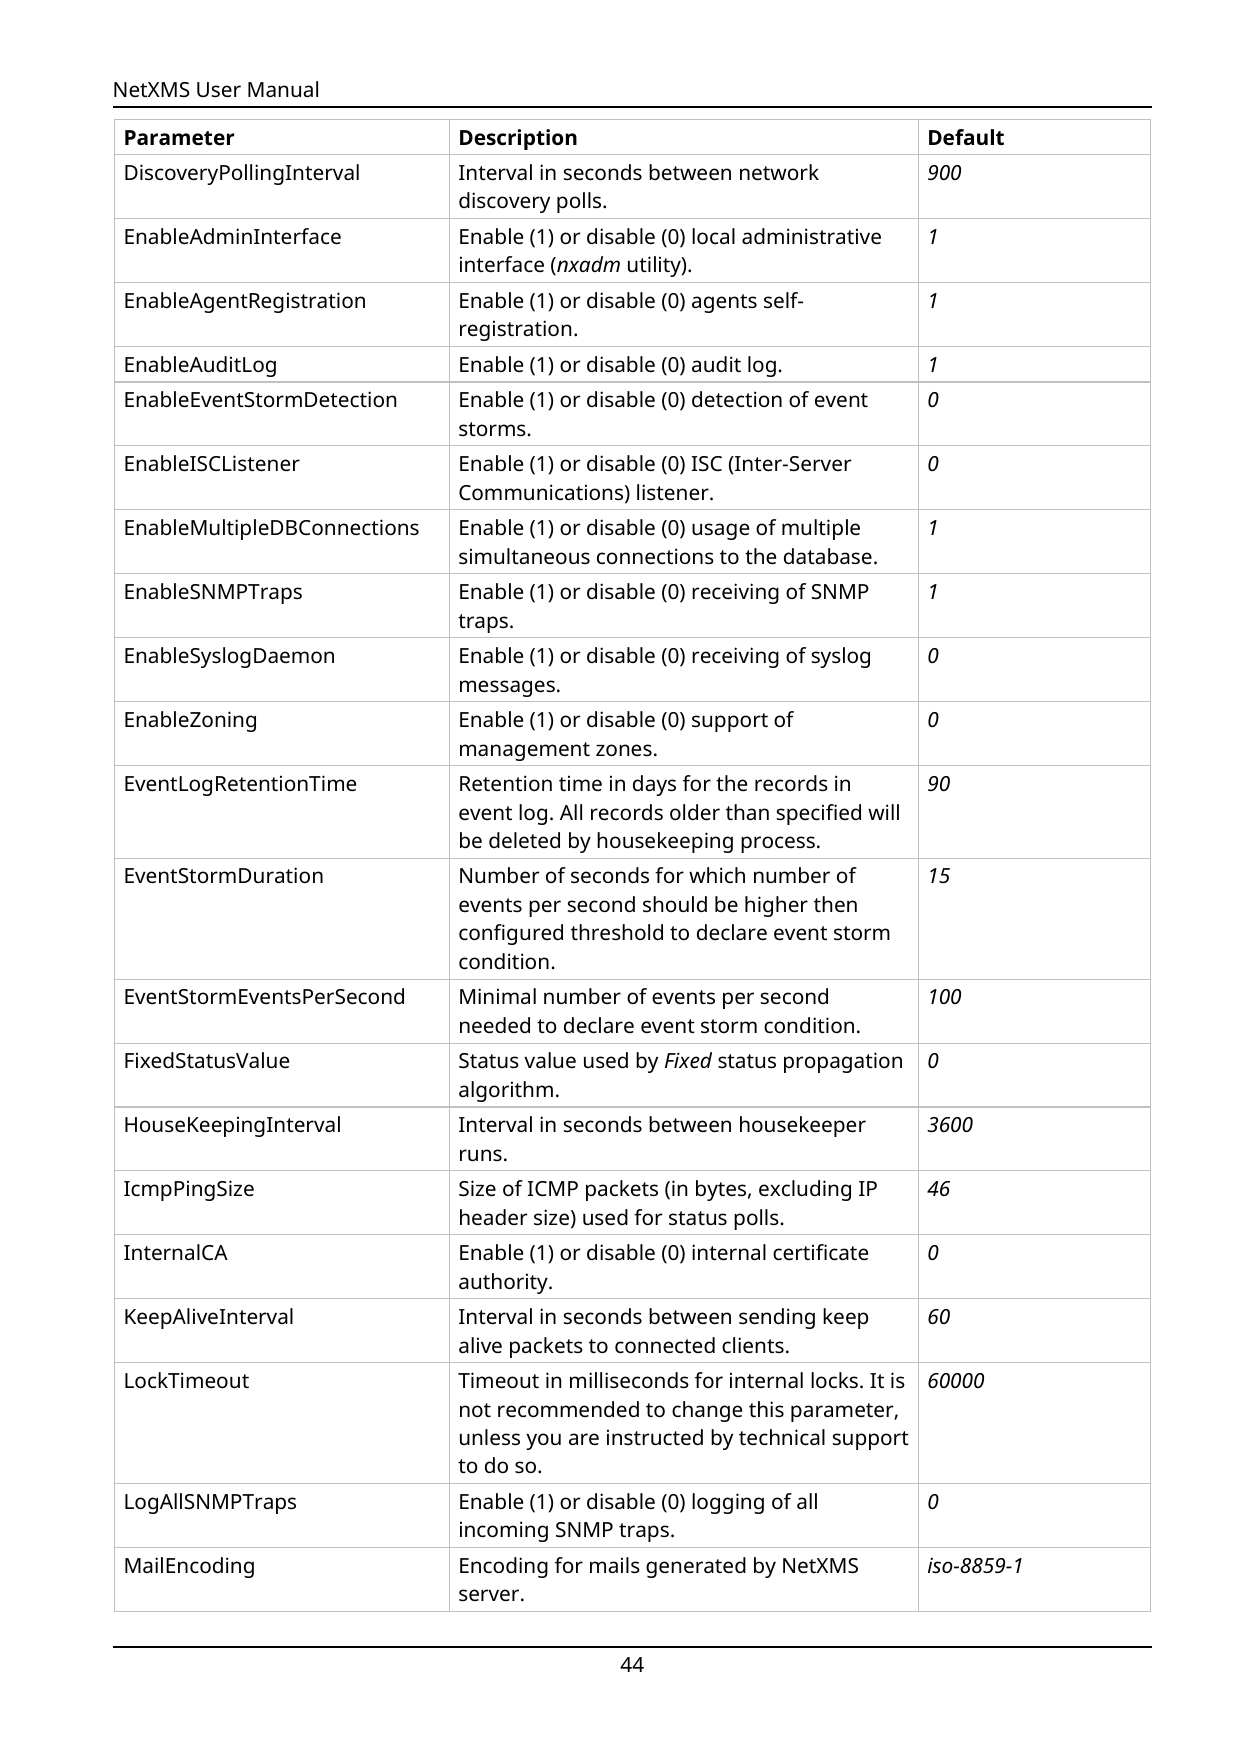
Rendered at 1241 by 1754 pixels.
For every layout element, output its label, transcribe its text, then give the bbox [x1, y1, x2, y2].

table_cell 90 [919, 766, 1150, 858]
table_cell 0 [919, 446, 1150, 509]
table_cell 0 [919, 1235, 1150, 1298]
table_cell LogAllSNMPTraps [115, 1484, 449, 1547]
table_cell 0 [919, 1484, 1150, 1547]
table_cell Enable (1) or disable (0) logging of all incoming SNMP traps. [450, 1484, 918, 1547]
table_header Parameter [115, 120, 449, 154]
table_cell Encoding for mails generated by NetXMS server. [450, 1548, 918, 1611]
table_cell Enable (1) or disable (0) receiving of syslog messages. [450, 638, 918, 701]
table_cell 0 [919, 1044, 1150, 1106]
table_cell iso-8859-1 [919, 1548, 1150, 1611]
table_cell EventStormEventsPerSecond [115, 980, 449, 1042]
table_cell MailEncoding [115, 1548, 449, 1611]
table_cell KeepAliveInterval [115, 1299, 449, 1362]
table_header Default [919, 120, 1150, 154]
table_cell EnableAuditLog [115, 347, 449, 381]
table_cell Size of ICMP packets (in bytes, excluding IP header size) used for status polls. [450, 1171, 918, 1234]
table_cell 1 [919, 283, 1150, 346]
table_cell EnableEventStormDetection [115, 383, 449, 445]
table_cell Interval in seconds between housekeeper runs. [450, 1108, 918, 1170]
table_cell EnableAgentRegistration [115, 283, 449, 346]
table_cell Enable (1) or disable (0) agents self-registration. [450, 283, 918, 346]
table_cell IcmpPingSize [115, 1171, 449, 1234]
table_cell InternalCA [115, 1235, 449, 1298]
table_cell 3600 [919, 1108, 1150, 1170]
table_cell Enable (1) or disable (0) usage of multiple simultaneous connections to the database. [450, 510, 918, 573]
table_cell Minimal number of events per second needed to declare event storm condition. [450, 980, 918, 1042]
table_cell EventLogRetentionTime [115, 766, 449, 858]
table_cell Enable (1) or disable (0) local administrative interface (nxadm utility). [450, 219, 918, 282]
table_cell Enable (1) or disable (0) detection of event storms. [450, 383, 918, 445]
table_cell Retention time in days for the records in event log. All records older than specified will be deleted by housekeeping process. [450, 766, 918, 858]
table_cell EnableSyslogDaemon [115, 638, 449, 701]
table_cell 900 [919, 155, 1150, 218]
table_cell 60000 [919, 1363, 1150, 1483]
table_cell Enable (1) or disable (0) audit log. [450, 347, 918, 381]
table_cell 1 [919, 347, 1150, 381]
table_cell EventStormDuration [115, 859, 449, 978]
table_header Description [450, 120, 918, 154]
table_cell EnableSNMPTraps [115, 574, 449, 637]
table_cell Enable (1) or disable (0) receiving of SNMP traps. [450, 574, 918, 637]
table_cell 0 [919, 638, 1150, 701]
table_cell EnableZoning [115, 702, 449, 765]
table_cell 46 [919, 1171, 1150, 1234]
table_cell Number of seconds for which number of events per second should be higher then configured threshold to declare event storm condition. [450, 859, 918, 978]
table_cell Timeout in milliseconds for internal locks. It is not recommended to change this parameter, unless you are instructed by technical support to do so. [450, 1363, 918, 1483]
table_cell Interval in seconds between network discovery polls. [450, 155, 918, 218]
table_cell DiscoveryPollingInterval [115, 155, 449, 218]
table_cell 1 [919, 574, 1150, 637]
table_cell HouseKeepingInterval [115, 1108, 449, 1170]
table_cell 1 [919, 510, 1150, 573]
table_cell Enable (1) or disable (0) internal certificate authority. [450, 1235, 918, 1298]
table_cell FixedStatusValue [115, 1044, 449, 1106]
table_cell 0 [919, 383, 1150, 445]
table_cell LockTimeout [115, 1363, 449, 1483]
table_cell 100 [919, 980, 1150, 1042]
table_cell 1 [919, 219, 1150, 282]
table_cell EnableISCListener [115, 446, 449, 509]
table_cell Status value used by Fixed status propagation algorithm. [450, 1044, 918, 1106]
table_cell 0 [919, 702, 1150, 765]
table_cell 15 [919, 859, 1150, 978]
table_cell Interval in seconds between sending keep alive packets to connected clients. [450, 1299, 918, 1362]
table_cell EnableAdminInterface [115, 219, 449, 282]
table_cell Enable (1) or disable (0) support of management zones. [450, 702, 918, 765]
table_cell EnableMultipleDBConnections [115, 510, 449, 573]
table_cell Enable (1) or disable (0) ISC (Inter-Server Communications) listener. [450, 446, 918, 509]
table_cell 60 [919, 1299, 1150, 1362]
